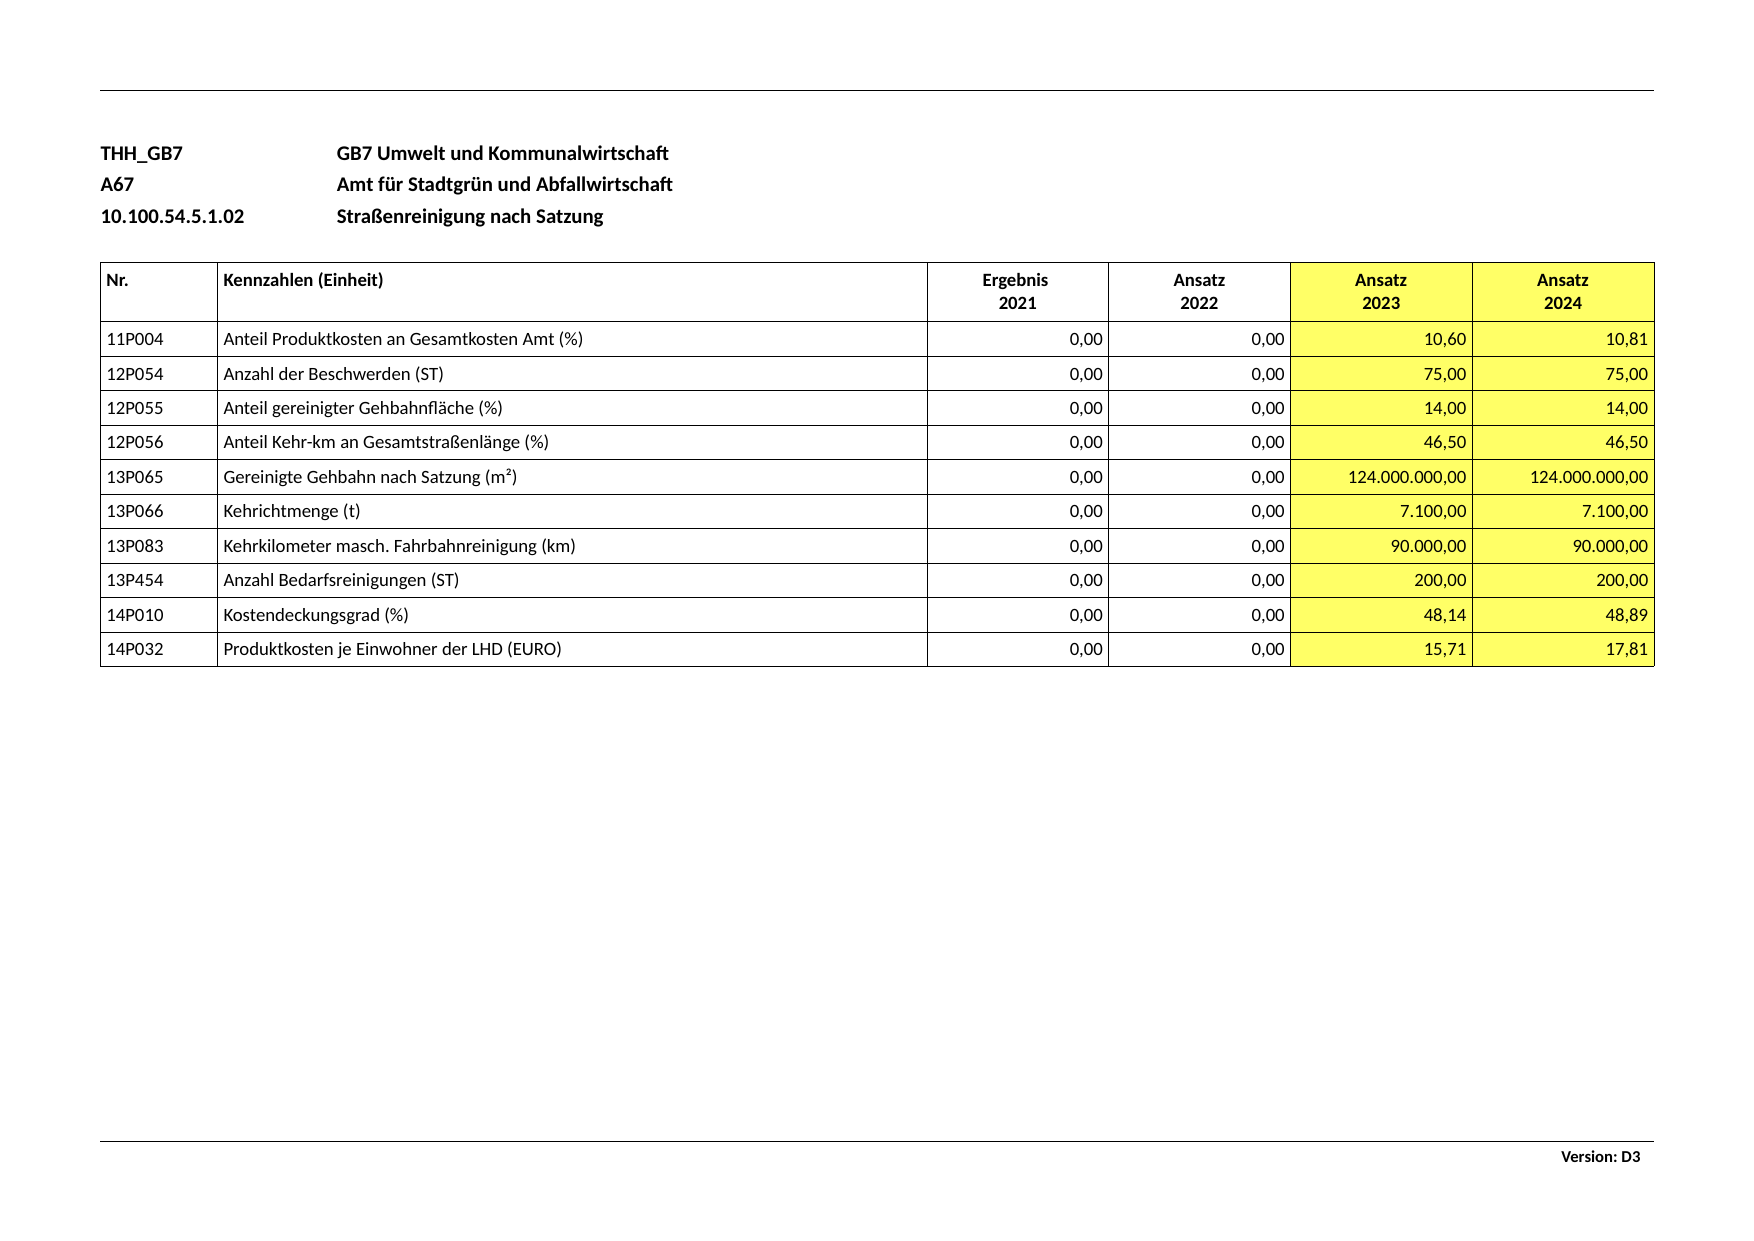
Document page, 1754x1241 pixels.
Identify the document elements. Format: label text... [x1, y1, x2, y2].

table_cell 0,00 [1109, 529, 1290, 563]
table_header Kennzahlen (Einheit) [218, 263, 927, 321]
table_cell Anzahl Bedarfsreinigungen (ST) [218, 564, 927, 597]
table_header Ansatz 2024 [1473, 263, 1654, 321]
table_cell 75,00 [1473, 357, 1654, 390]
table_cell 0,00 [1109, 495, 1290, 528]
table_cell 0,00 [928, 529, 1108, 563]
table_cell 7.100,00 [1291, 495, 1472, 528]
table_cell 10,81 [1473, 322, 1654, 356]
table_cell Anteil gereinigter Gehbahnfläche (%) [218, 391, 927, 425]
table_cell 0,00 [928, 564, 1108, 597]
text A67 Amt für Stadtgrün und Abfallwirtschaft [100, 172, 1653, 197]
table_cell 12P056 [101, 426, 217, 459]
table_cell 200,00 [1291, 564, 1472, 597]
table_cell Kostendeckungsgrad (%) [218, 598, 927, 632]
table_cell 75,00 [1291, 357, 1472, 390]
table_cell 0,00 [1109, 598, 1290, 632]
table_cell 12P055 [101, 391, 217, 425]
table_cell 124.000.000,00 [1291, 460, 1472, 494]
table_cell Anteil Kehr-km an Gesamtstraßenlänge (%) [218, 426, 927, 459]
table_cell 48,89 [1473, 598, 1654, 632]
table_cell 48,14 [1291, 598, 1472, 632]
table_header Ergebnis 2021 [928, 263, 1108, 321]
table_cell 13P066 [101, 495, 217, 528]
table_cell 0,00 [1109, 633, 1290, 666]
table_cell 0,00 [928, 633, 1108, 666]
table_cell 10,60 [1291, 322, 1472, 356]
table_cell 17,81 [1473, 633, 1654, 666]
table_cell Kehrkilometer masch. Fahrbahnreinigung (km) [218, 529, 927, 563]
table_cell 0,00 [928, 495, 1108, 528]
table_cell 0,00 [928, 598, 1108, 632]
table_cell 14,00 [1291, 391, 1472, 425]
table_cell 14P010 [101, 598, 217, 632]
table_cell 90.000,00 [1473, 529, 1654, 563]
text THH_GB7 GB7 Umwelt und Kommunalwirtschaft [100, 140, 1653, 166]
table_header Ansatz 2023 [1291, 263, 1472, 321]
table_cell 0,00 [1109, 426, 1290, 459]
table_cell 0,00 [928, 391, 1108, 425]
table_cell 124.000.000,00 [1473, 460, 1654, 494]
table_header Ansatz 2022 [1109, 263, 1290, 321]
table_cell 0,00 [1109, 564, 1290, 597]
table_cell Gereinigte Gehbahn nach Satzung (m²) [218, 460, 927, 494]
table_cell Anteil Produktkosten an Gesamtkosten Amt (%) [218, 322, 927, 356]
table_cell 0,00 [1109, 460, 1290, 494]
table_cell 12P054 [101, 357, 217, 390]
table_cell 200,00 [1473, 564, 1654, 597]
text 10.100.54.5.1.02 Straßenreinigung nach Satzung [100, 203, 1653, 228]
table_cell Kehrichtmenge (t) [218, 495, 927, 528]
table_cell 46,50 [1473, 426, 1654, 459]
table_cell 13P083 [101, 529, 217, 563]
table_cell 0,00 [928, 460, 1108, 494]
table_cell 13P065 [101, 460, 217, 494]
table_cell 90.000,00 [1291, 529, 1472, 563]
table_cell 11P004 [101, 322, 217, 356]
table_cell 13P454 [101, 564, 217, 597]
table_cell 0,00 [1109, 357, 1290, 390]
table_cell 14,00 [1473, 391, 1654, 425]
table_cell 0,00 [1109, 391, 1290, 425]
table_cell 0,00 [1109, 322, 1290, 356]
table_cell 0,00 [928, 357, 1108, 390]
table_cell 7.100,00 [1473, 495, 1654, 528]
table_cell Produktkosten je Einwohner der LHD (EURO) [218, 633, 927, 666]
table_cell 46,50 [1291, 426, 1472, 459]
table_cell Anzahl der Beschwerden (ST) [218, 357, 927, 390]
table_cell 14P032 [101, 633, 217, 666]
table_header Nr. [101, 263, 217, 321]
table_cell 0,00 [928, 426, 1108, 459]
table_cell 0,00 [928, 322, 1108, 356]
table_cell 15,71 [1291, 633, 1472, 666]
